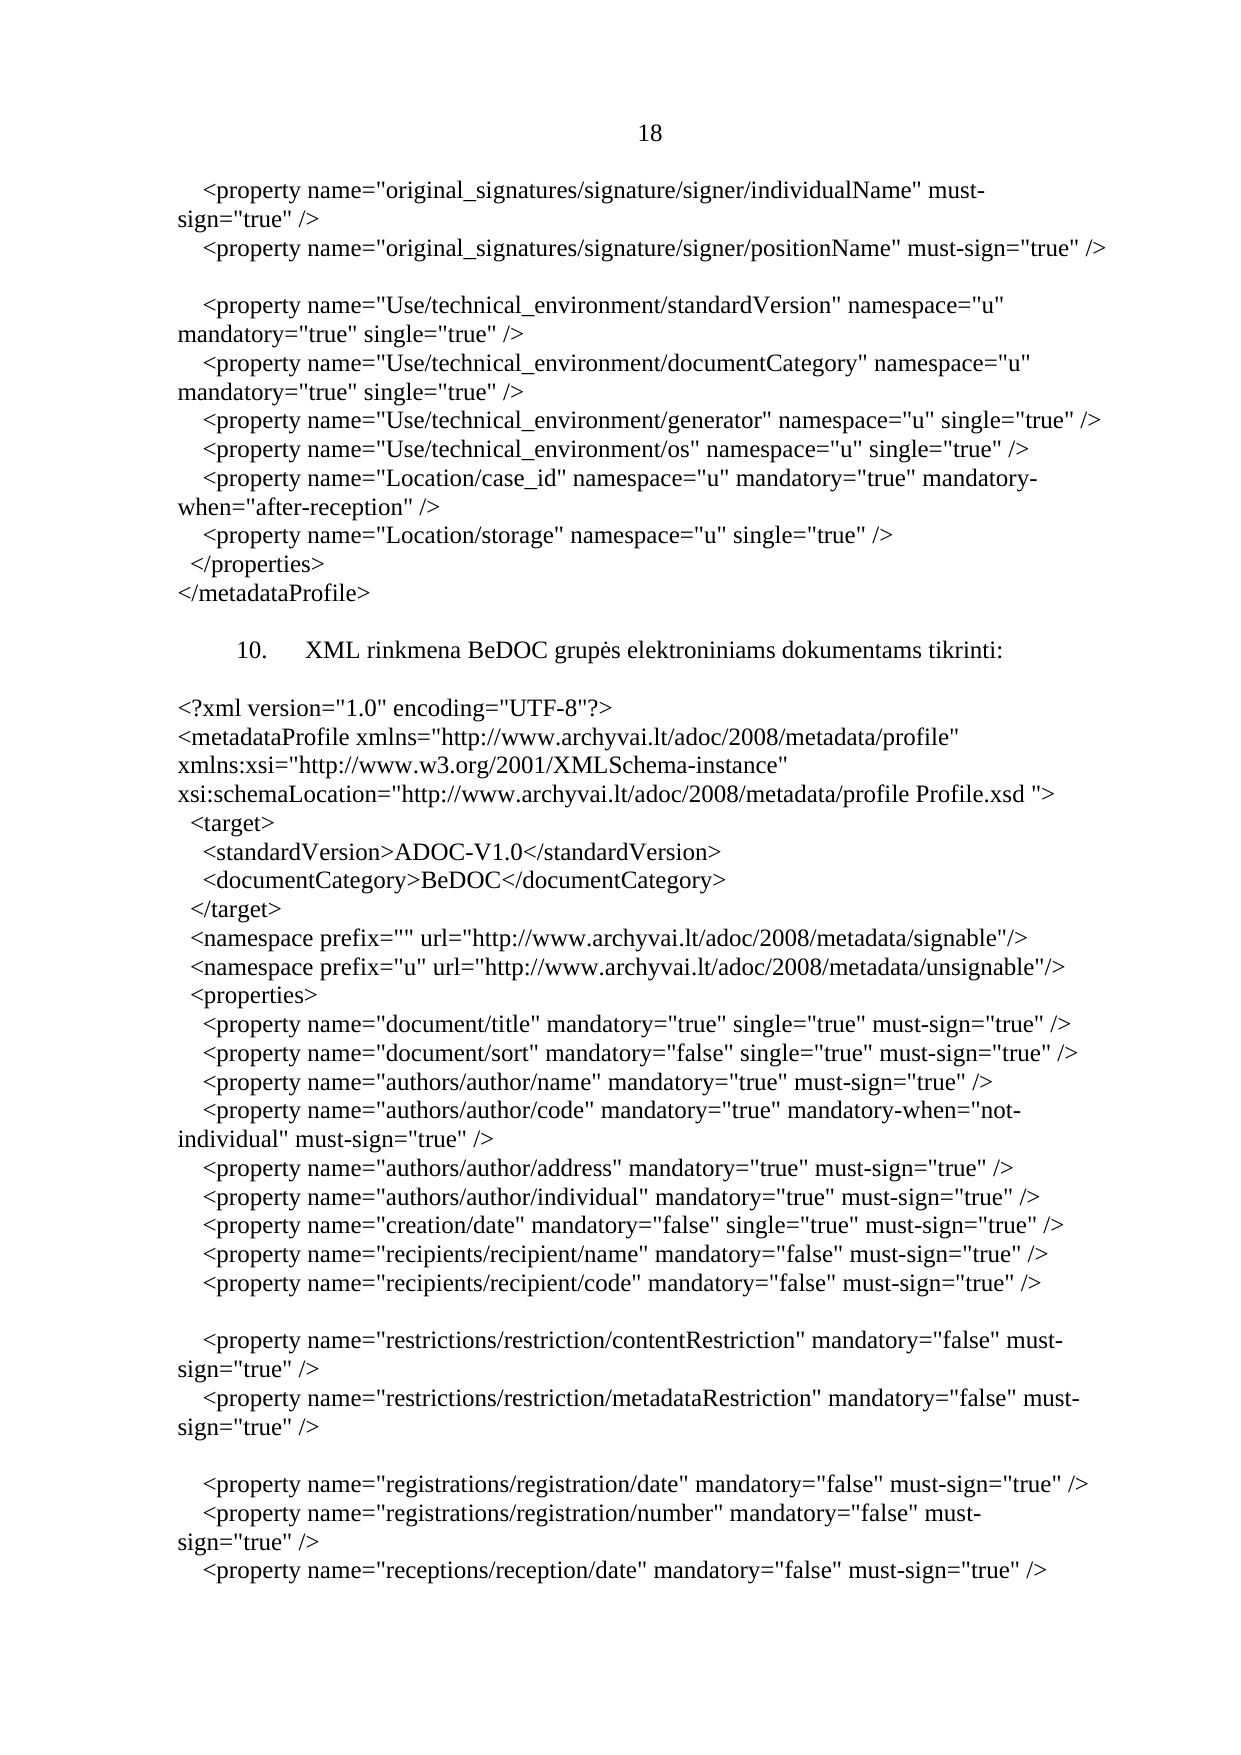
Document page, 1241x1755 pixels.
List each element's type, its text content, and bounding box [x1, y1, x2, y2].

text <property name="creation/date" mandatory="false" single="true" must-sign="true" /> [177, 1211, 1122, 1239]
text <property name="authors/author/address" mandatory="true" must-sign="true" /> [177, 1153, 1122, 1182]
text <namespace prefix="" url="http://www.archyvai.lt/adoc/2008/metadata/signable"/> [177, 923, 1122, 952]
text <namespace prefix="u" url="http://www.archyvai.lt/adoc/2008/metadata/unsignable"/> [177, 952, 1122, 981]
text <target> [177, 808, 1122, 837]
text <property name="recipients/recipient/name" mandatory="false" must-sign="true" /> [177, 1239, 1122, 1268]
text <property name="Location/storage" namespace="u" single="true" /> [177, 521, 1122, 549]
text <property name="registrations/registration/date" mandatory="false" must-sign="true" /> [177, 1469, 1122, 1498]
text <property name="restrictions/restriction/metadataRestriction" mandatory="false" must-sign="true" /> [177, 1383, 1122, 1441]
text <property name="receptions/reception/date" mandatory="false" must-sign="true" /> [177, 1556, 1122, 1584]
text <property name="recipients/recipient/code" mandatory="false" must-sign="true" /> [177, 1268, 1122, 1297]
text <property name="document/sort" mandatory="false" single="true" must-sign="true" /> [177, 1038, 1122, 1067]
text <property name="document/title" mandatory="true" single="true" must-sign="true" /> [177, 1009, 1122, 1038]
text <property name="Use/technical_environment/standardVersion" namespace="u" mandatory="true" single="true" /> [177, 291, 1122, 348]
text <property name="Use/technical_environment/documentCategory" namespace="u" mandatory="true" single="true" /> [177, 348, 1122, 406]
text <property name="registrations/registration/number" mandatory="false" must-sign="true" /> [177, 1498, 1122, 1556]
text <property name="authors/author/individual" mandatory="true" must-sign="true" /> [177, 1182, 1122, 1211]
text <property name="Location/case_id" namespace="u" mandatory="true" mandatory-when="after-reception" /> [177, 463, 1122, 521]
text <properties> [177, 981, 1122, 1009]
text </target> [177, 894, 1122, 923]
text <property name="authors/author/name" mandatory="true" must-sign="true" /> [177, 1067, 1122, 1096]
text <property name="restrictions/restriction/contentRestriction" mandatory="false" must-sign="true" /> [177, 1326, 1122, 1383]
text </properties> [177, 549, 1122, 578]
text <property name="Use/technical_environment/os" namespace="u" single="true" /> [177, 434, 1122, 463]
text 10. XML rinkmena BeDOC grupės elektroniniams dokumentams tikrinti: [177, 636, 1122, 664]
text <property name="original_signatures/signature/signer/individualName" must-sign="true" /> [177, 176, 1122, 233]
text <standardVersion>ADOC-V1.0</standardVersion> [177, 837, 1122, 866]
text <documentCategory>BeDOC</documentCategory> [177, 866, 1122, 894]
text </metadataProfile> [177, 578, 1122, 607]
text <?xml version="1.0" encoding="UTF-8"?> [177, 693, 1122, 722]
text <property name="authors/author/code" mandatory="true" mandatory-when="not-individual" must-sign="true" /> [177, 1096, 1122, 1153]
text <property name="Use/technical_environment/generator" namespace="u" single="true" /> [177, 406, 1122, 434]
text <metadataProfile xmlns="http://www.archyvai.lt/adoc/2008/metadata/profile" xmlns:xsi="http://www.w3.org/2001/XMLSchema-instance" xsi:schemaLocation="http://www.archyvai.lt/adoc/2008/metadata/profile Profile.xsd "> [177, 722, 1122, 808]
text <property name="original_signatures/signature/signer/positionName" must-sign="true" /> [177, 233, 1122, 262]
